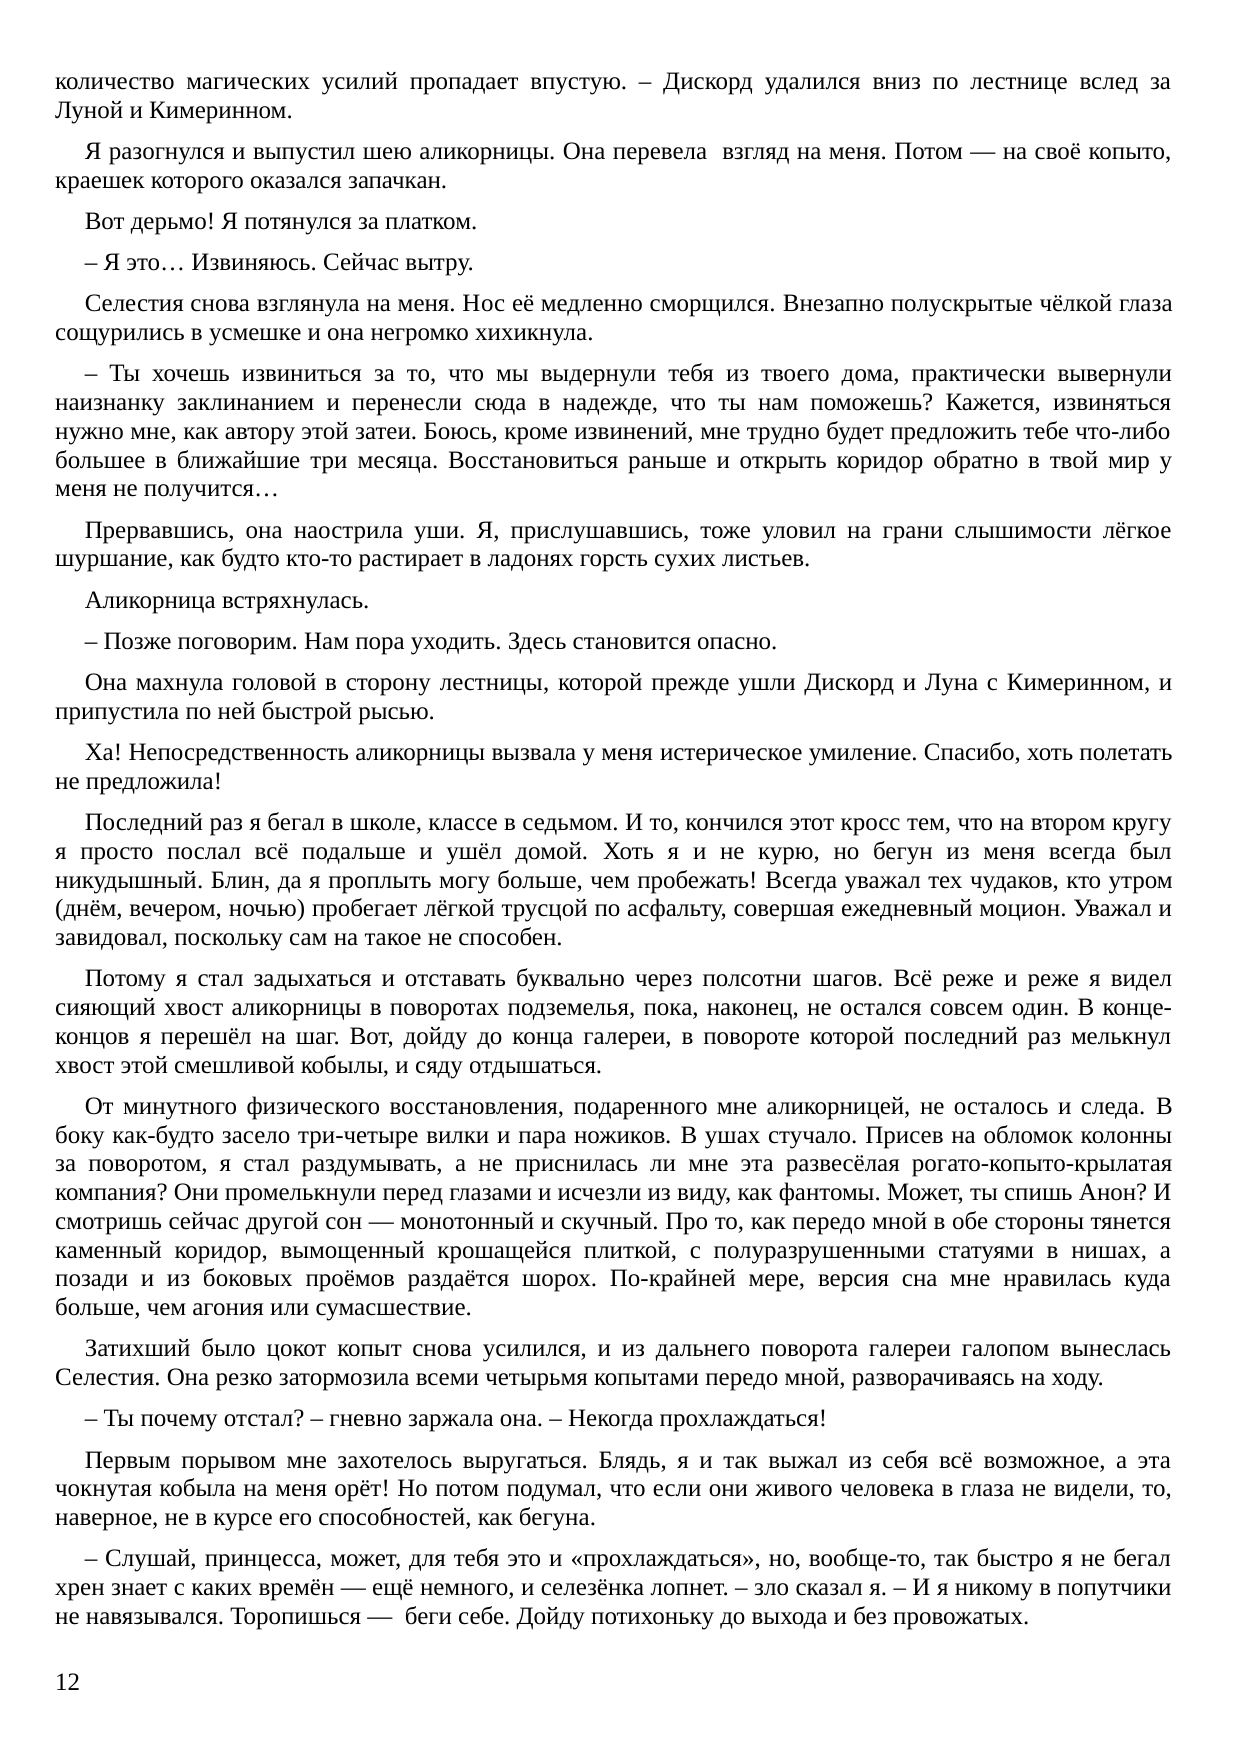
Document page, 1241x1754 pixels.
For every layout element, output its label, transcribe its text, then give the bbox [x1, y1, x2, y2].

text Потому я стал задыхаться и отставать буквально через полсотни шагов. Всё реже и реже я видел сияющий хвост аликорницы в поворотах подземелья, пока, наконец, не остался совсем один. В конце-концов я перешёл на шаг. Вот, дойду до конца галереи, в повороте которой последний раз мелькнул хвост этой смешливой кобылы, и сяду отдышаться. [55, 963, 1173, 1078]
text – Ты хочешь извиниться за то, что мы выдернули тебя из твоего дома, практически вывернули наизнанку заклинанием и перенесли сюда в надежде, что ты нам поможешь? Кажется, извиняться нужно мне, как автору этой затеи. Боюсь, кроме извинений, мне трудно будет предложить тебе что-либо большее в ближайшие три месяца. Восстановиться раньше и открыть коридор обратно в твой мир у меня не получится… [55, 358, 1173, 502]
text – Ты почему отстал? – гневно заржала она. – Некогда прохлаждаться! [55, 1403, 1173, 1432]
text Ха! Непосредственность аликорницы вызвала у меня истерическое умиление. Спасибо, хоть полетать не предложила! [55, 737, 1173, 795]
text От минутного физического восстановления, подаренного мне аликорницей, не осталось и следа. В боку как-будто засело три-четыре вилки и пара ножиков. В ушах стучало. Присев на обломок колонны за поворотом, я стал раздумывать, а не приснилась ли мне эта развесёлая рогато-копыто-крылатая компания? Они промелькнули перед глазами и исчезли из виду, как фантомы. Может, ты спишь Анон? И смотришь сейчас другой сон — монотонный и скучный. Про то, как передо мной в обе стороны тянется каменный коридор, вымощенный крошащейся плиткой, с полуразрушенными статуями в нишах, а позади и из боковых проёмов раздаётся шорох. По-крайней мере, версия сна мне нравилась куда больше, чем агония или сумасшествие. [55, 1091, 1173, 1321]
text – Слушай, принцесса, может, для тебя это и «прохлаждаться», но, вообще-то, так быстро я не бегал хрен знает с каких времён — ещё немного, и селезёнка лопнет. – зло сказал я. – И я никому в попутчики не навязывался. Торопишься — беги себе. Дойду потихоньку до выхода и без провожатых. [55, 1543, 1173, 1630]
text Затихший было цокот копыт снова усилился, и из дальнего поворота галереи галопом вынеслась Селестия. Она резко затормозила всеми четырьмя копытами передо мной, разворачиваясь на ходу. [55, 1333, 1173, 1391]
text Вот дерьмо! Я потянулся за платком. [55, 206, 1173, 235]
text Я разогнулся и выпустил шею аликорницы. Она перевела взгляд на меня. Потом — на своё копыто, краешек которого оказался запачкан. [55, 136, 1173, 193]
text Аликорница встряхнулась. [55, 585, 1173, 613]
text Последний раз я бегал в школе, классе в седьмом. И то, кончился этот кросс тем, что на втором кругу я просто послал всё подальше и ушёл домой. Хоть я и не курю, но бегун из меня всегда был никудышный. Блин, да я проплыть могу больше, чем пробежать! Всегда уважал тех чудаков, кто утром (днём, вечером, ночью) пробегает лёгкой трусцой по асфальту, совершая ежедневный моцион. Уважал и завидовал, поскольку сам на такое не способен. [55, 807, 1173, 951]
text Селестия снова взглянула на меня. Нос её медленно сморщился. Внезапно полускрытые чёлкой глаза сощурились в усмешке и она негромко хихикнула. [55, 288, 1173, 346]
text Она махнула головой в сторону лестницы, которой прежде ушли Дискорд и Луна с Кимеринном, и припустила по ней быстрой рысью. [55, 667, 1173, 725]
text Прервавшись, она наострила уши. Я, прислушавшись, тоже уловил на грани слышимости лёгкое шуршание, как будто кто-то растирает в ладонях горсть сухих листьев. [55, 515, 1173, 572]
text – Я это… Извиняюсь. Сейчас вытру. [55, 247, 1173, 276]
text – Позже поговорим. Нам пора уходить. Здесь становится опасно. [55, 626, 1173, 655]
text Первым порывом мне захотелось выругаться. Блядь, я и так выжал из себя всё возможное, а эта чокнутая кобыла на меня орёт! Но потом подумал, что если они живого человека в глаза не видели, то, наверное, не в курсе его способностей, как бегуна. [55, 1445, 1173, 1531]
text количество магических усилий пропадает впустую. – Дискорд удалился вниз по лестнице вслед за Луной и Кимеринном. [55, 66, 1173, 123]
